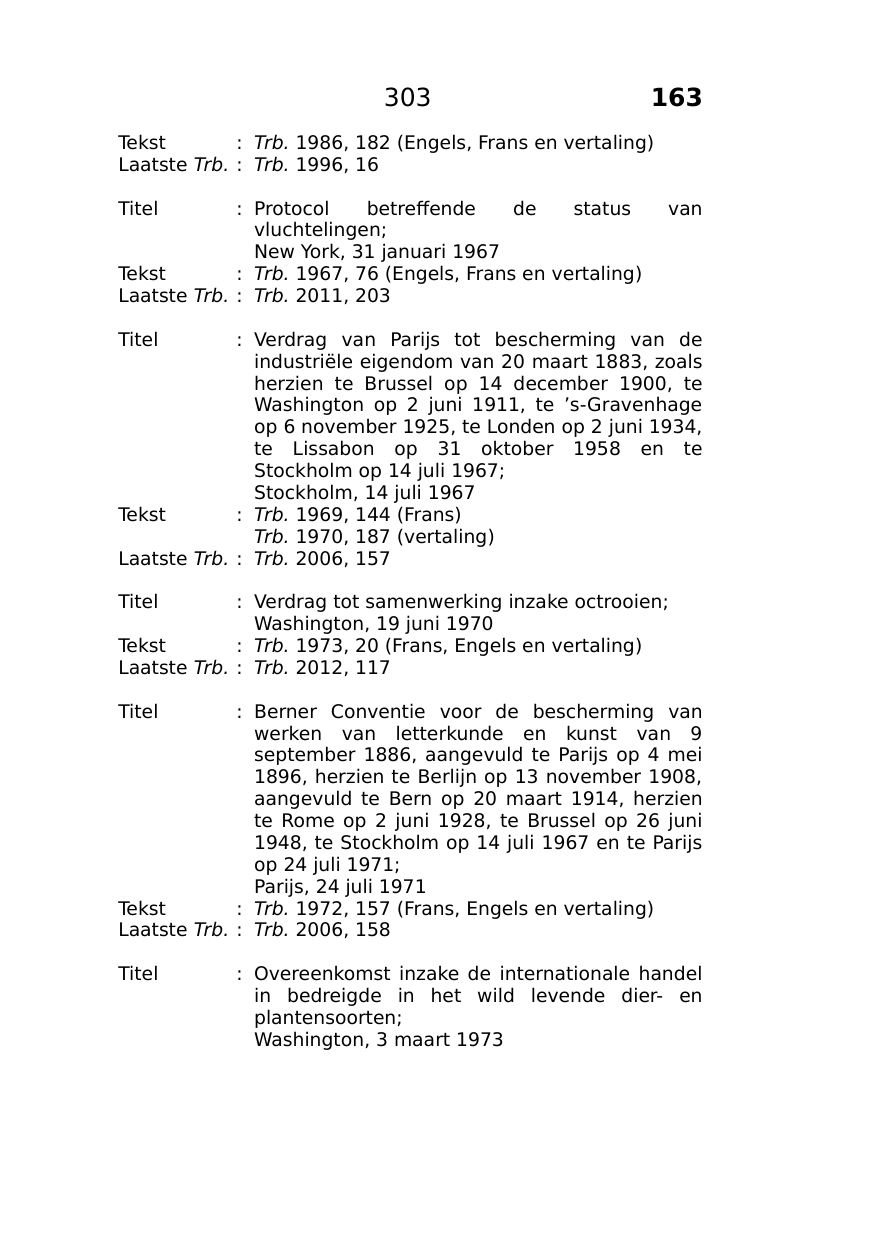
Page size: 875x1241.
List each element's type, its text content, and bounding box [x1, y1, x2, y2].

table_cell : [236, 898, 254, 919]
table_cell Titel [118, 329, 236, 504]
table_cell Titel [118, 963, 236, 1051]
table_cell : [236, 548, 254, 569]
table_cell : [236, 963, 254, 1051]
table_cell Titel [118, 701, 236, 897]
table_cell : [236, 657, 254, 679]
table_cell [118, 679, 236, 701]
table_cell Trb. 1973, 20 (Frans, Engels en vertaling) [254, 635, 703, 657]
table_cell Tekst [118, 898, 236, 919]
table_cell [118, 569, 236, 591]
table_cell : [236, 329, 254, 504]
table_cell [236, 941, 254, 963]
table_cell Berner Conventie voor de bescherming van werken van letterkunde en kunst van 9 september 1886, aangevuld te Parijs op 4 mei 1896, herzien te Berlijn op 13 november 1908, aangevuld te Bern op 20 maart 1914, herzien te Rome op 2 juni 1928, te Brussel op 26 juni 1948, te Stockholm op 14 juli 1967 en te Parijs op 24 juli 1971; Parijs, 24 juli 1971 [254, 701, 703, 897]
table_cell : [236, 504, 254, 547]
table_cell Tekst [118, 263, 236, 285]
table_cell Trb. 1969, 144 (Frans) Trb. 1970, 187 (vertaling) [254, 504, 703, 547]
table_cell : [236, 263, 254, 285]
table_cell [118, 307, 236, 329]
table_cell [118, 176, 236, 197]
table_cell : [236, 154, 254, 176]
table_cell Trb. 2011, 203 [254, 285, 703, 307]
table_cell Overeenkomst inzake de internationale handel in bedreigde in het wild levende dier- en plantensoorten; Washington, 3 maart 1973 [254, 963, 703, 1051]
table_cell Titel [118, 591, 236, 635]
table_cell Protocol betreffende de status van vluchtelingen; New York, 31 januari 1967 [254, 198, 703, 263]
table_cell Trb. 1986, 182 (Engels, Frans en vertaling) [254, 132, 703, 154]
table_cell Trb. 1996, 16 [254, 154, 703, 176]
table_cell Tekst [118, 504, 236, 547]
table_cell Trb. 1972, 157 (Frans, Engels en vertaling) [254, 898, 703, 919]
table_cell Laatste Trb. [118, 919, 236, 941]
table_cell [254, 176, 703, 197]
table_cell : [236, 701, 254, 897]
table_cell : [236, 285, 254, 307]
table_cell [236, 679, 254, 701]
table_cell [254, 569, 703, 591]
table_cell : [236, 591, 254, 635]
table_cell [254, 679, 703, 701]
table_cell Tekst [118, 132, 236, 154]
table_cell Laatste Trb. [118, 548, 236, 569]
table_cell Laatste Trb. [118, 154, 236, 176]
table_cell [236, 176, 254, 197]
table_cell : [236, 132, 254, 154]
table_cell Trb. 1967, 76 (Engels, Frans en vertaling) [254, 263, 703, 285]
table_cell Trb. 2012, 117 [254, 657, 703, 679]
table_cell Trb. 2006, 158 [254, 919, 703, 941]
table_cell Trb. 2006, 157 [254, 548, 703, 569]
table_cell Verdrag van Parijs tot bescherming van de industriële eigendom van 20 maart 1883, zoals herzien te Brussel op 14 december 1900, te Washington op 2 juni 1911, te ’s-Gravenhage op 6 november 1925, te Londen op 2 juni 1934, te Lissabon op 31 oktober 1958 en te Stockholm op 14 juli 1967; Stockholm, 14 juli 1967 [254, 329, 703, 504]
table_cell : [236, 919, 254, 941]
table_cell : [236, 198, 254, 263]
table_cell Titel [118, 198, 236, 263]
table_cell [118, 941, 236, 963]
table_cell [236, 307, 254, 329]
table_cell [254, 307, 703, 329]
table_cell [254, 941, 703, 963]
table_cell : [236, 635, 254, 657]
table_cell [236, 569, 254, 591]
table_cell Laatste Trb. [118, 285, 236, 307]
table_cell Tekst [118, 635, 236, 657]
table_cell Laatste Trb. [118, 657, 236, 679]
table_cell Verdrag tot samenwerking inzake octrooien; Washington, 19 juni 1970 [254, 591, 703, 635]
